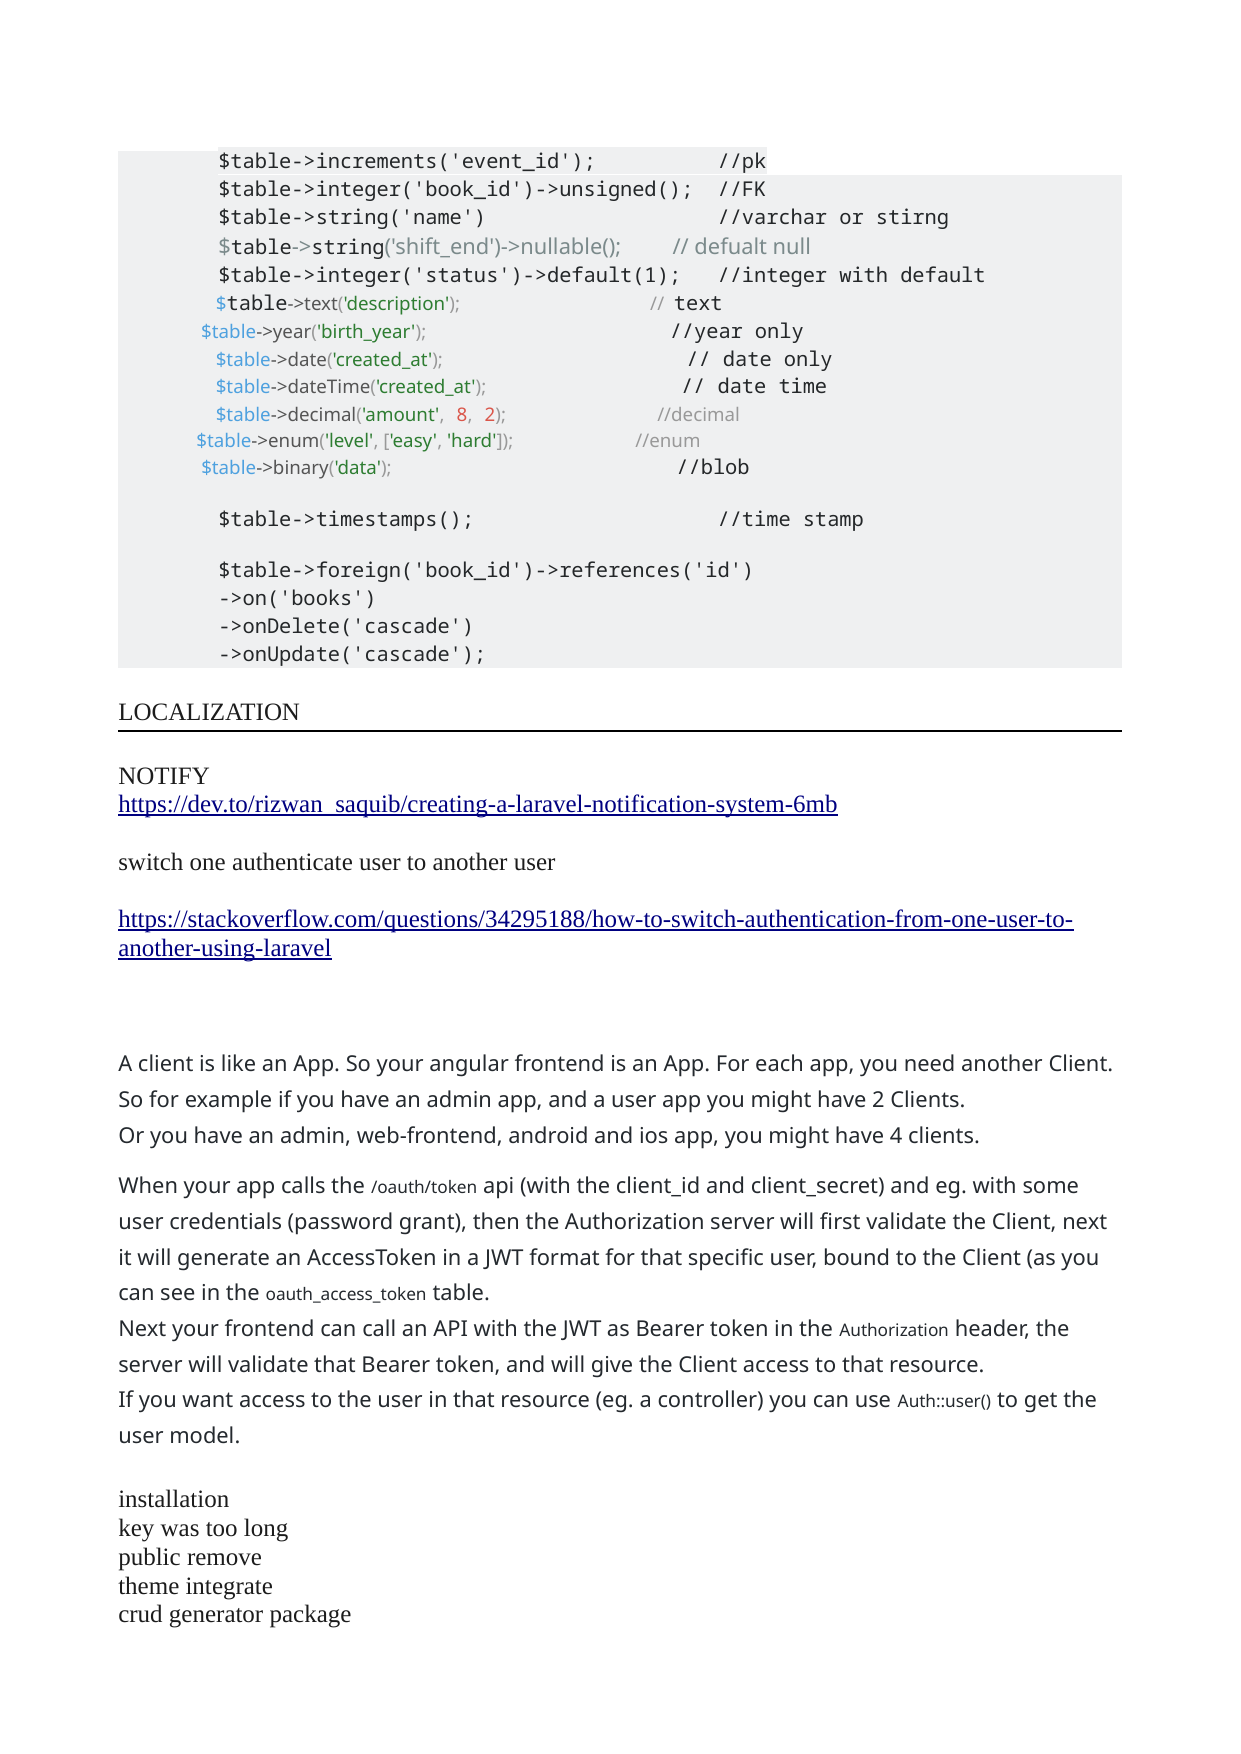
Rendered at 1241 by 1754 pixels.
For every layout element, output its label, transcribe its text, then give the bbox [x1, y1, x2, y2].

text $table->year('birth_year'); //year only [118, 316, 1122, 344]
text $table->enum('level', ['easy', 'hard']); //enum [118, 427, 1122, 453]
text A client is like an App. So your angular frontend is an App. For each app, you need another Client. So for example if you have an admin app, and a user app you might have 2 Clients. Or you have an admin, web-frontend, android and ios app, you might have 4 clients. [118, 1048, 1122, 1149]
text $table->integer('status')->default(1); //integer with default [118, 261, 1122, 289]
text When your app calls the /oauth/token api (with the client_id and client_secret) and eg. with some user credentials (password grant), then the Authorization server will first validate the Client, next it will generate an AccessToken in a JWT format for that specific user, bound to the Client (as you can see in the oauth_access_token table. [118, 1170, 1122, 1307]
text ->onUpdate('cascade'); [118, 640, 1122, 668]
text theme integrate [118, 1571, 1122, 1599]
text $table->dateTime('created_at'); // date time [118, 372, 1122, 399]
text $table->binary('data'); //blob [118, 453, 1122, 481]
text $table->decimal('amount', 8, 2); //decimal [118, 399, 1122, 427]
text $table->timestamps(); //time stamp [118, 504, 1122, 532]
text ->on('books') [118, 584, 1122, 612]
text switch one authenticate user to another user [118, 847, 1122, 876]
text $table->integer('book_id')->unsigned(); //FK [118, 175, 1122, 203]
text https://stackoverflow.com/questions/34295188/how-to-switch-authentication-from-one-user-to-another-using-laravel [118, 904, 1122, 962]
text installation [118, 1484, 1122, 1513]
text https://dev.to/rizwan_saquib/creating-a-laravel-notification-system-6mb [118, 789, 1122, 818]
text LOCALIZATION [118, 697, 1122, 730]
text If you want access to the user in that resource (eg. a controller) you can use Auth::user() to get the user model. [118, 1384, 1122, 1450]
text NOTIFY [118, 761, 1122, 789]
text $table->date('created_at'); // date only [118, 344, 1122, 372]
text crud generator package [118, 1599, 1122, 1628]
text key was too long [118, 1513, 1122, 1542]
text ->onDelete('cascade') [118, 612, 1122, 640]
text $table->increments('event_id'); //pk [118, 147, 1122, 175]
text $table->string('name') //varchar or stirng [118, 203, 1122, 231]
text $table->text('description'); // text [118, 289, 1122, 316]
text $table->string('shift_end')->nullable(); // defualt null [118, 231, 1122, 261]
text Next your frontend can call an API with the JWT as Bearer token in the Authorization header, the server will validate that Bearer token, and will give the Client access to that resource. [118, 1313, 1122, 1378]
text $table->foreign('book_id')->references('id') [118, 556, 1122, 584]
text public remove [118, 1542, 1122, 1571]
